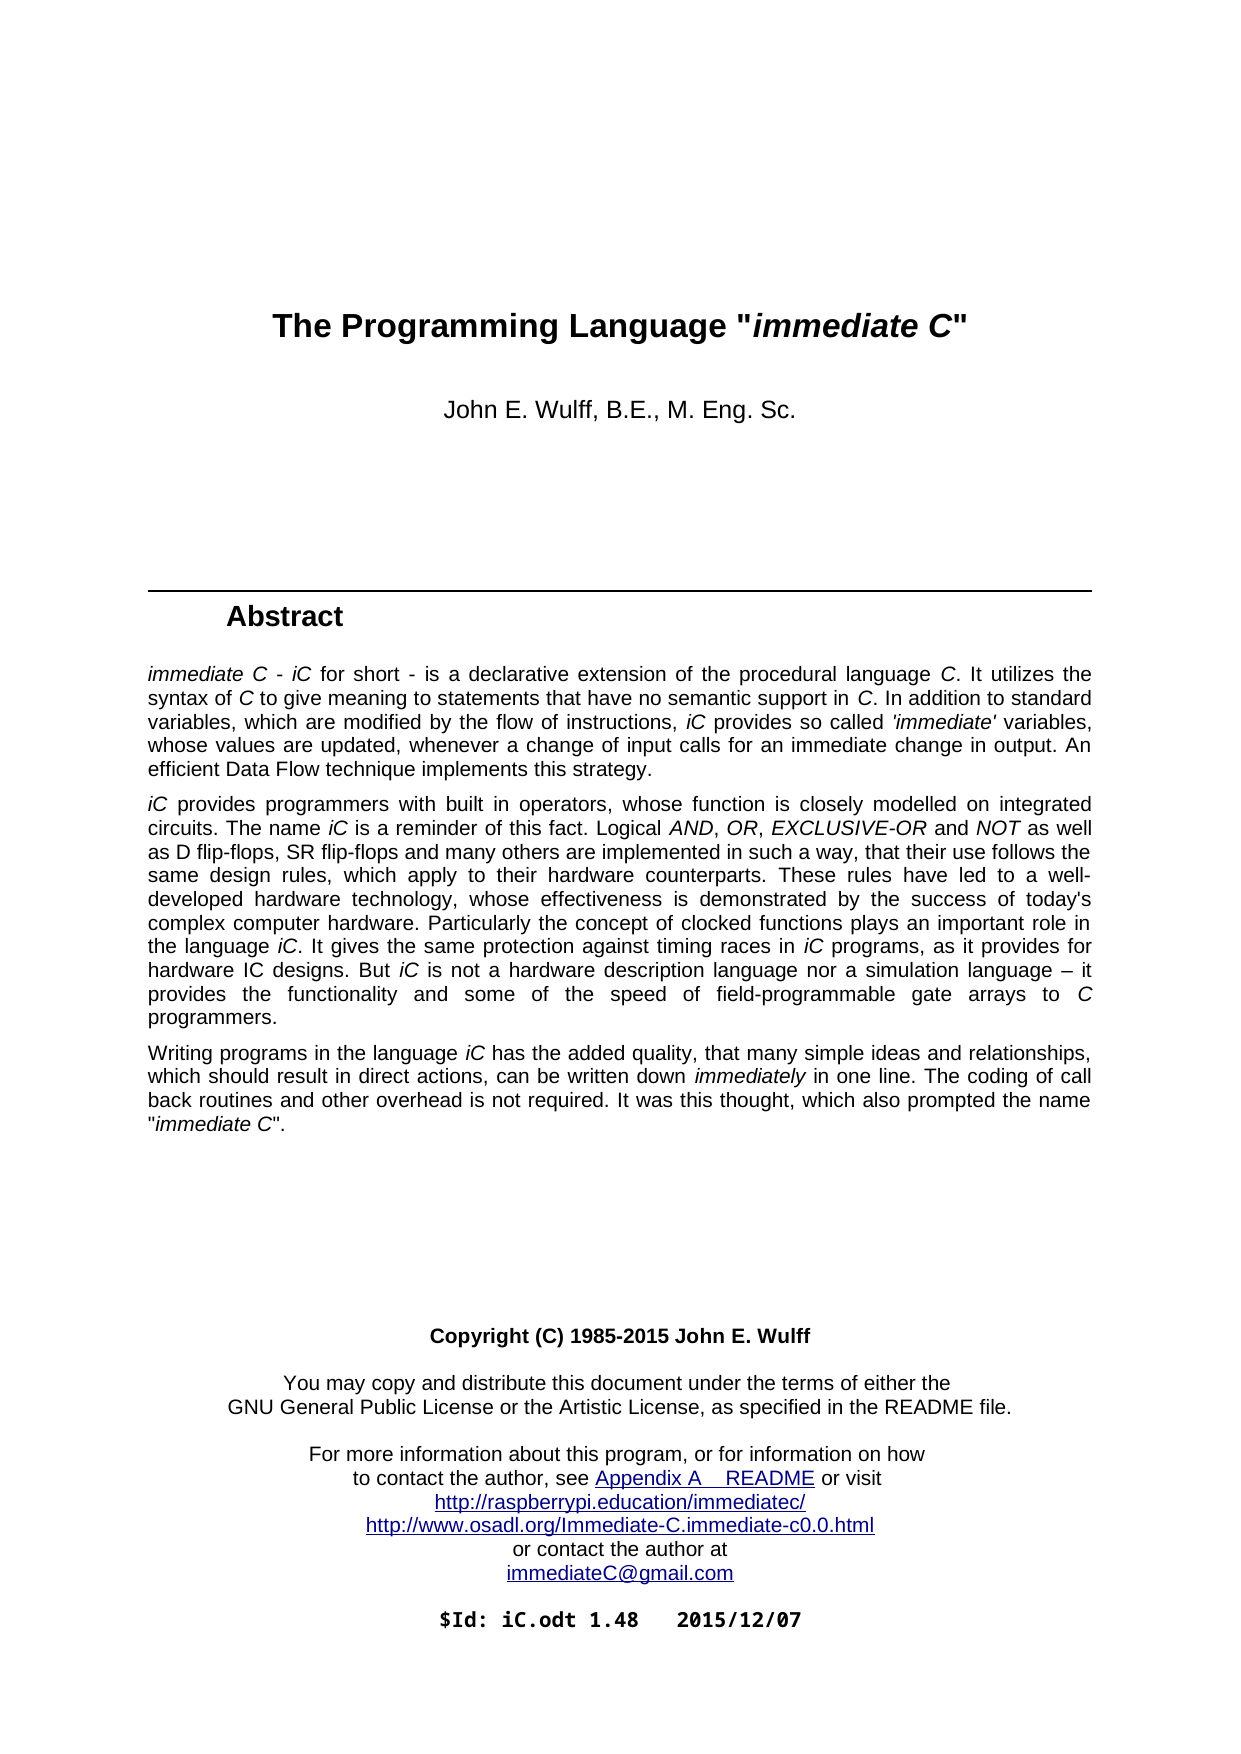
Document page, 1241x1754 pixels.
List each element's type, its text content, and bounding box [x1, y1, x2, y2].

subtitle Abstract [148, 592, 1092, 639]
text For more information about this program, or for information on how [148, 1443, 1092, 1467]
text immediate C - iC for short - is a declarative extension of the procedural language C. It utilizes the syntax of C to give meaning to statements that have no semantic support in C. In addition to standard variables, which are modified by the flow of instructions, iC provides so called 'immediate' variables, whose values are updated, whenever a change of input calls for an immediate change in output. An efficient Data Flow technique implements this strategy. [148, 663, 1092, 781]
text The Programming Language "immediate C" [148, 307, 1092, 344]
text http://www.osadl.org/Immediate-C.immediate-c0.0.html [148, 1514, 1092, 1537]
text Writing programs in the language iC has the added quality, that many simple ideas and relationships, which should result in direct actions, can be written down immediately in one line. The coding of call back routines and other overhead is not required. It was this thought, which also prompted the name "immediate C". [148, 1041, 1092, 1136]
text or contact the author at [148, 1537, 1092, 1561]
text to contact the author, see Appendix A README or visit [148, 1467, 1092, 1490]
text iC provides programmers with built in operators, whose function is closely modelled on integrated circuits. The name iC is a reminder of this fact. Logical AND, OR, EXCLUSIVE-OR and NOT as well as D flip-flops, SR flip-flops and many others are implemented in such a way, that their use follows the same design rules, which apply to their hardware counterparts. These rules have led to a well-developed hardware technology, whose effectiveness is demonstrated by the success of today's complex computer hardware. Particularly the concept of clocked functions plays an important role in the language iC. It gives the same protection against timing races in iC programs, as it provides for hardware IC designs. But iC is not a hardware description language nor a simulation language – it provides the functionality and some of the speed of field-programmable gate arrays to C programmers. [148, 793, 1092, 1029]
text $Id: iC.odt 1.48 2015/12/07 [148, 1608, 1092, 1632]
text GNU General Public License or the Artistic License, as specified in the README file. [148, 1396, 1092, 1419]
text http://raspberrypi.education/immediatec/ [148, 1490, 1092, 1514]
text Copyright (C) 1985-2015 John E. Wulff [148, 1325, 1092, 1348]
text You may copy and distribute this document under the terms of either the [148, 1372, 1092, 1396]
text immediateC@gmail.com [148, 1561, 1092, 1585]
text John E. Wulff, B.E., M. Eng. Sc. [148, 396, 1092, 424]
